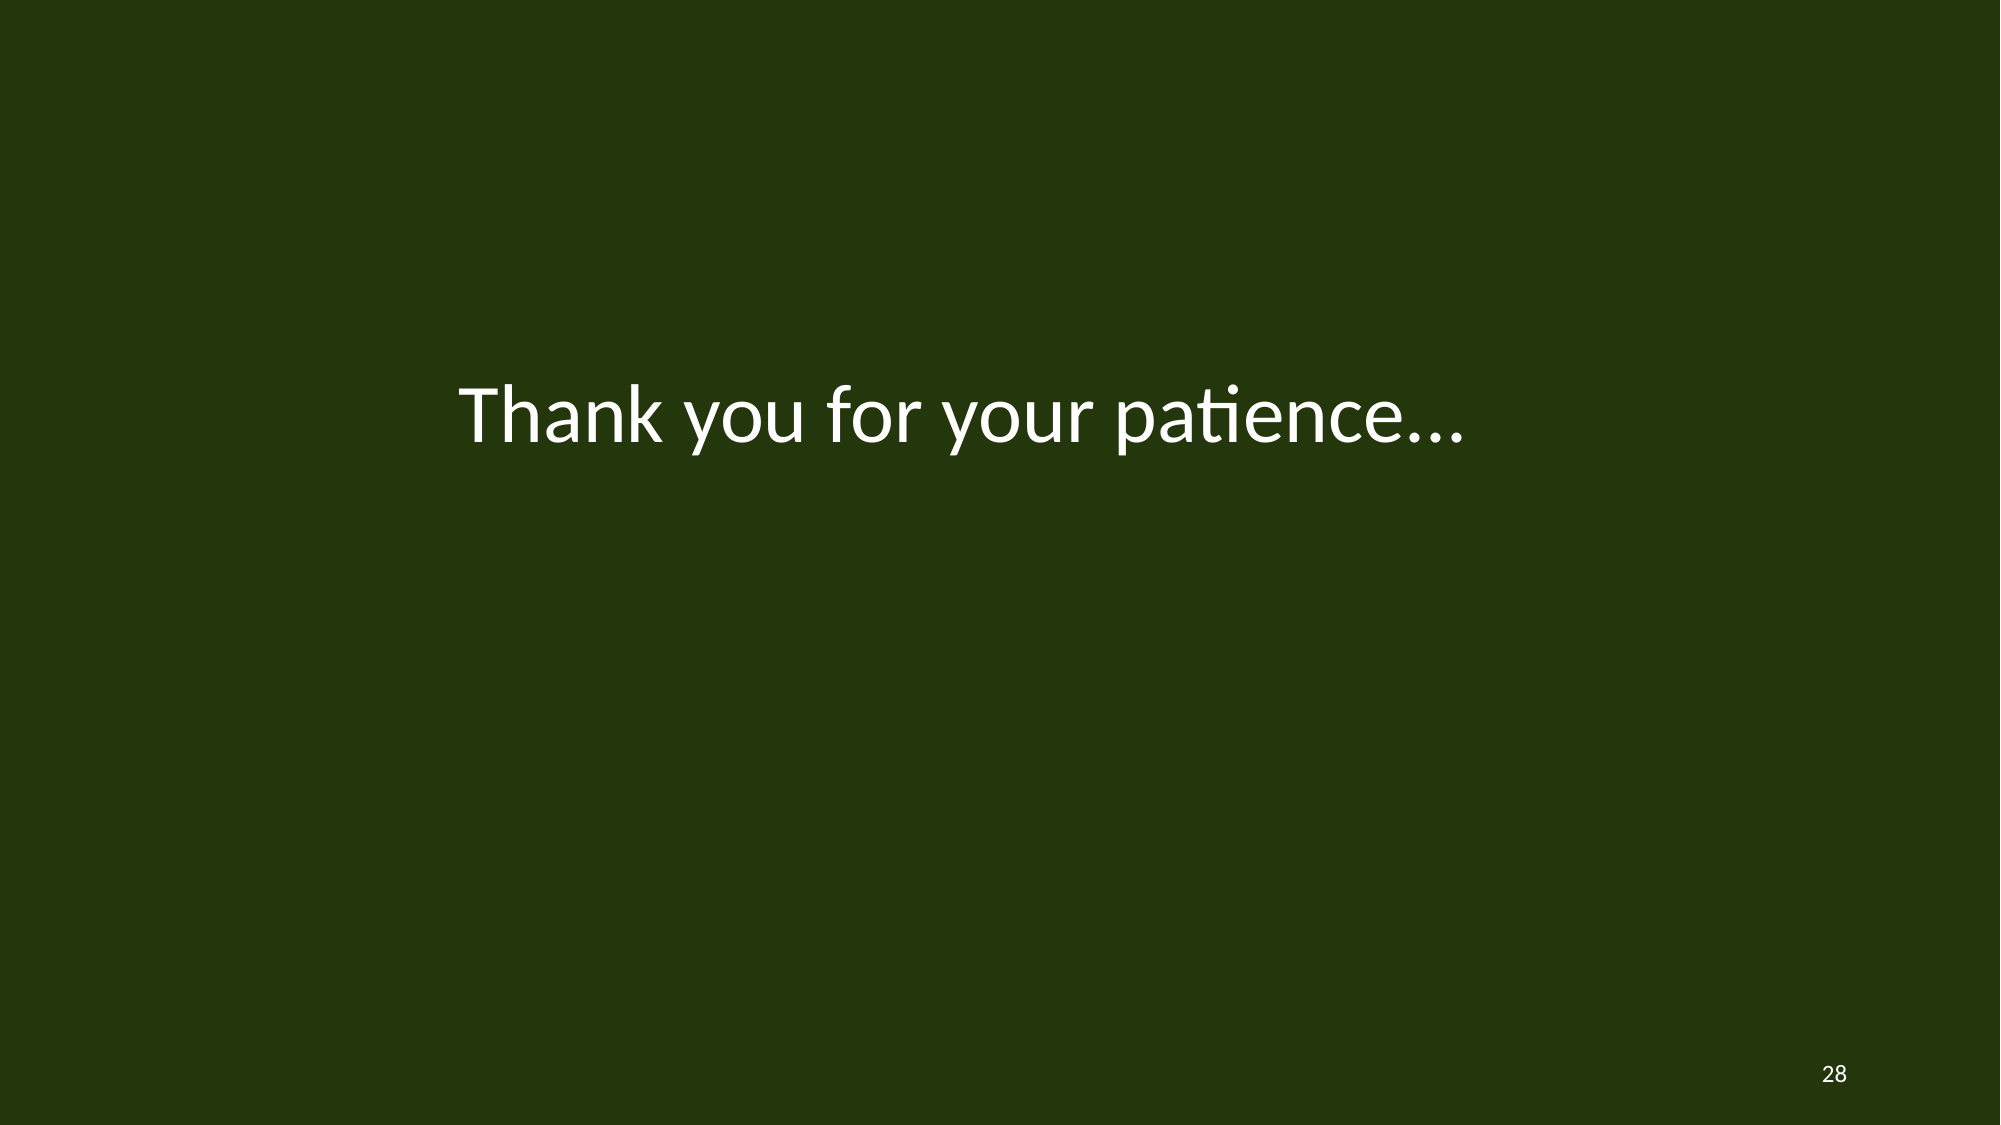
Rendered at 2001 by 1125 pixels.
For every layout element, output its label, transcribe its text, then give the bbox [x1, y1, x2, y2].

slide_number [1412, 1042, 1863, 1103]
list Thank you for your patience... [220, 363, 1689, 526]
